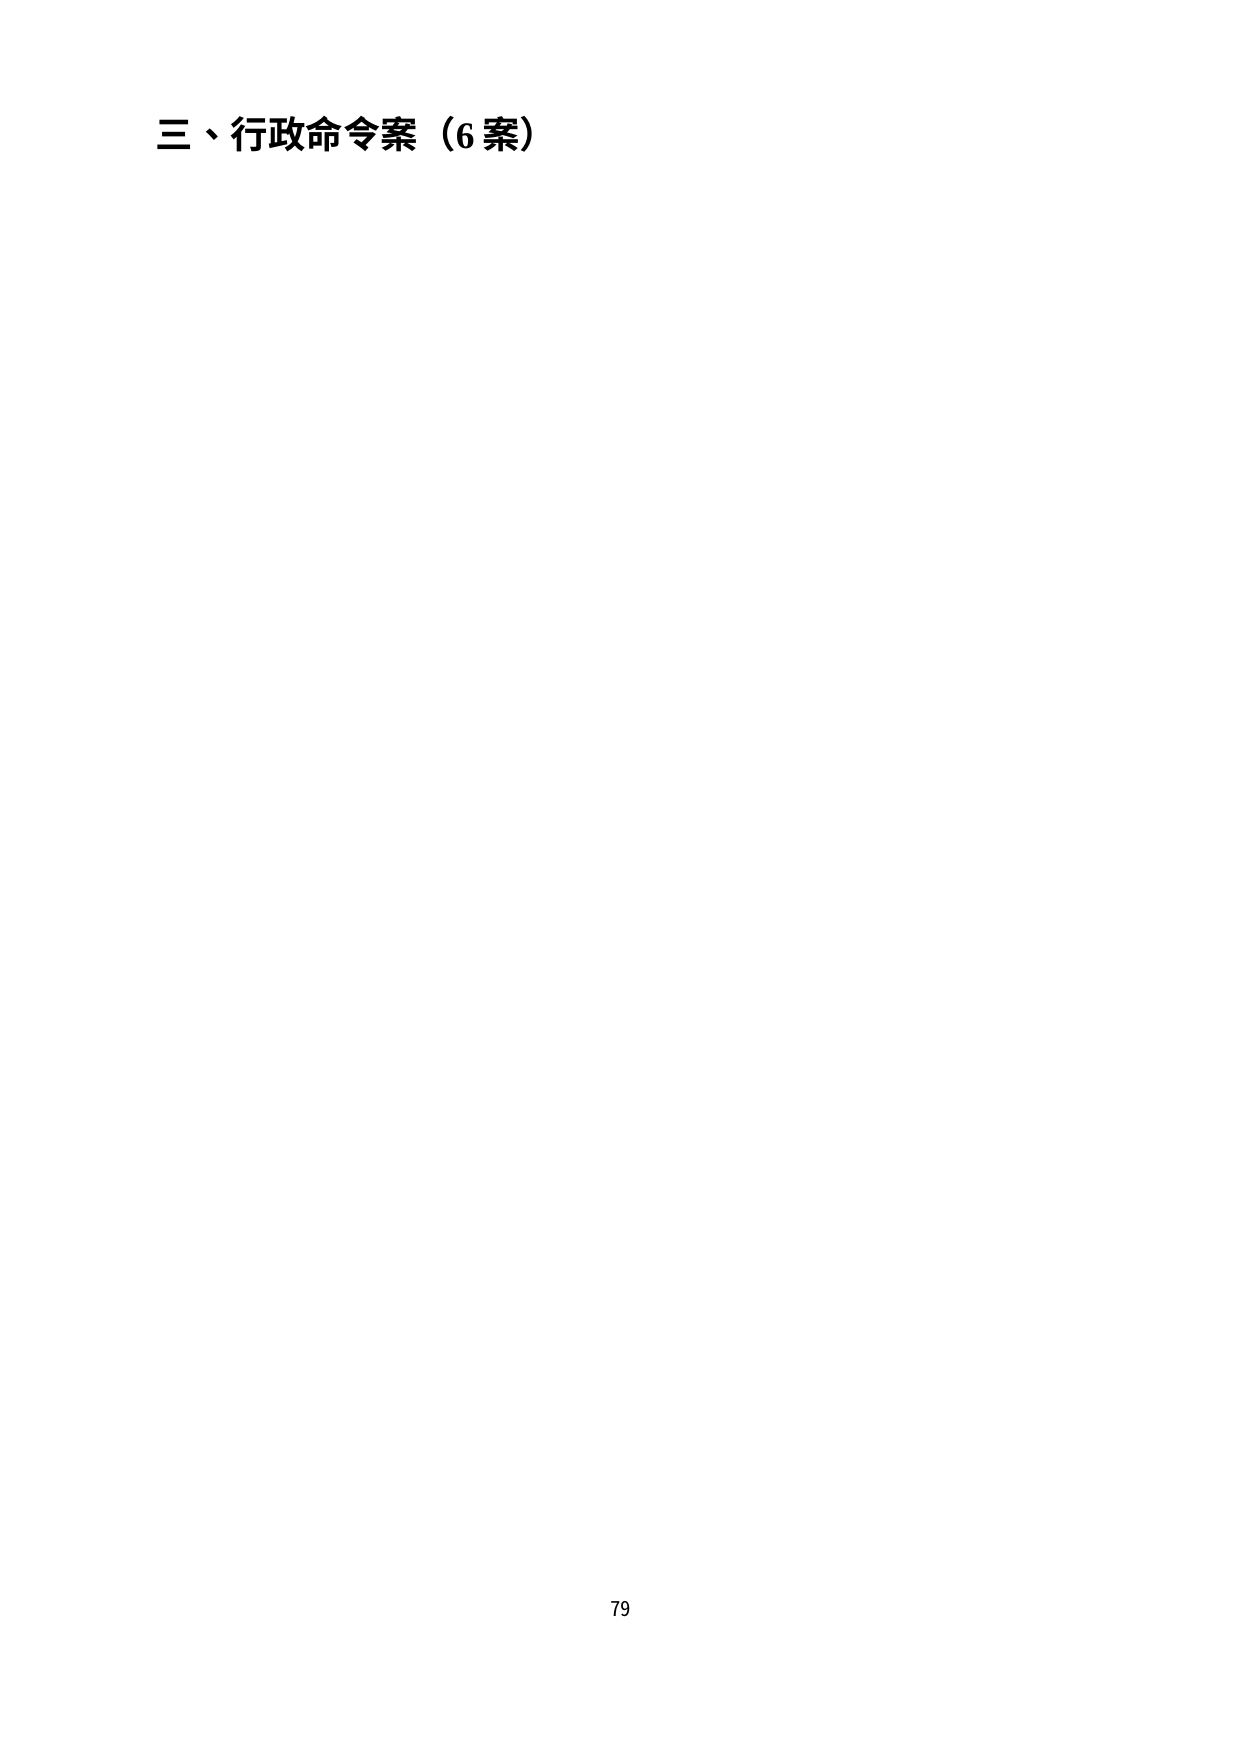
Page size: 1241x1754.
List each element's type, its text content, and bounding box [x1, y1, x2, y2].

subtitle 三、行政命令案（6案） [118, 90, 1122, 153]
